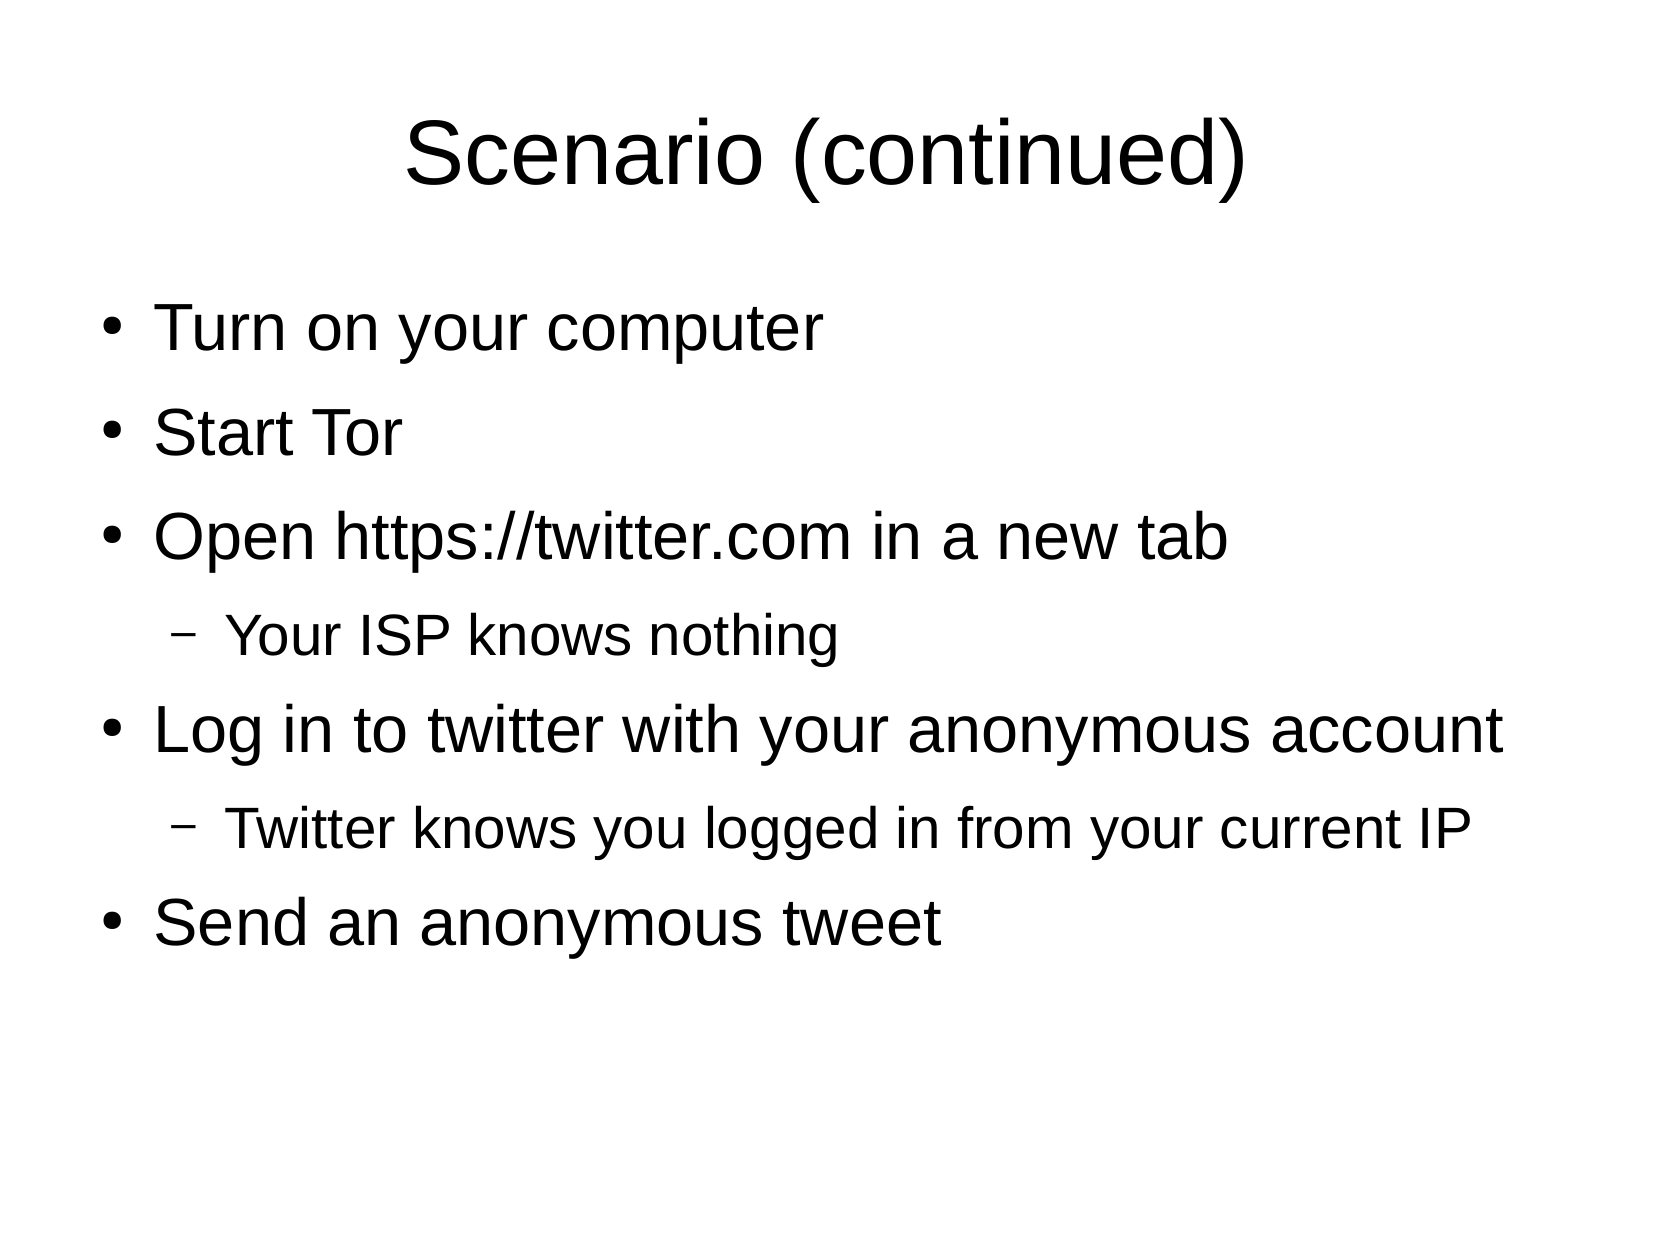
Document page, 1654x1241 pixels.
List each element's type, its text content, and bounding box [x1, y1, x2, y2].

list Turn on your computer Start Tor Open https://twitter.com in a new tab Your ISP knows nothing Log in to twitter with your anonymous account Twitter knows you logged in from your current IP Send an anonymous tweet [82, 290, 1538, 1205]
title Scenario (continued) [82, 49, 1571, 257]
